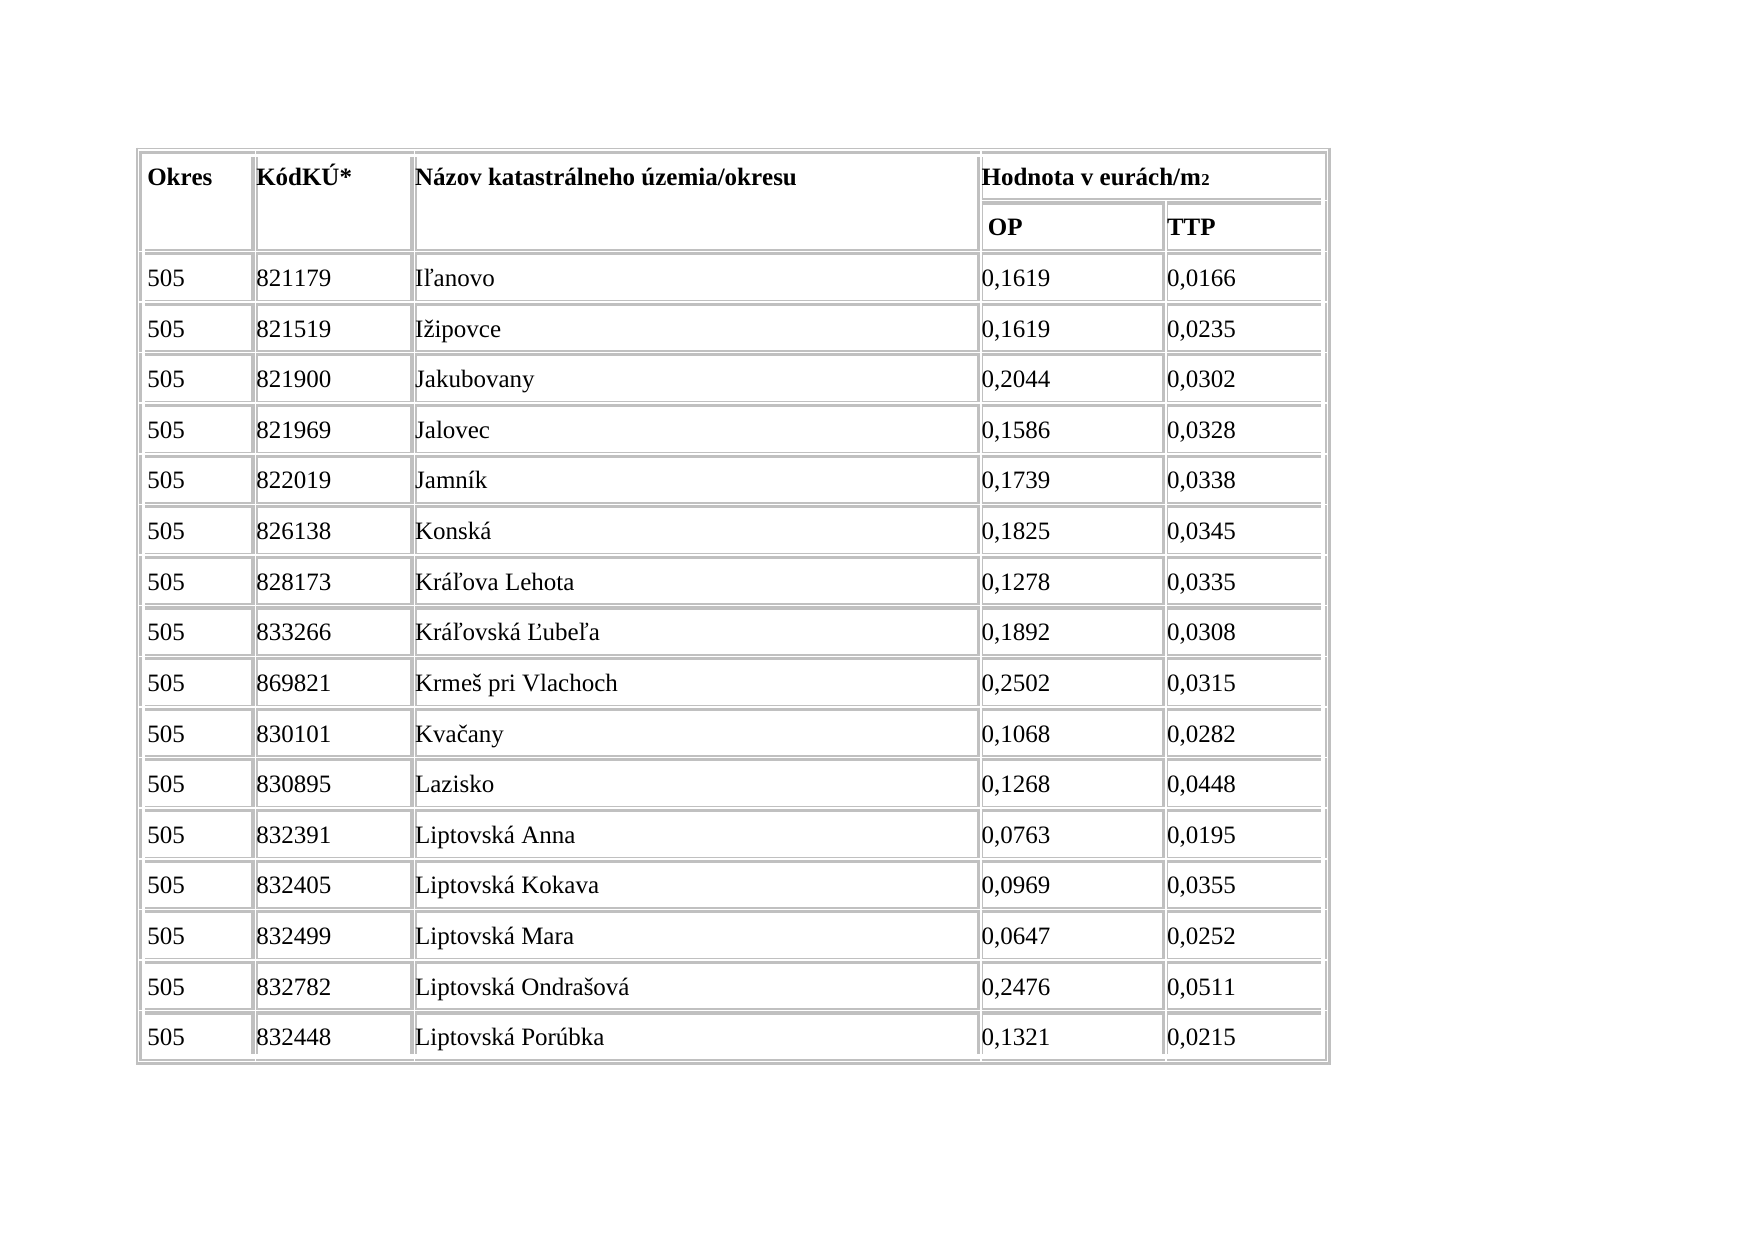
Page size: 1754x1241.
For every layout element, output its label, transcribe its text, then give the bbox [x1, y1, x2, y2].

table_cell Jakubovany [417, 356, 977, 401]
table_cell Jamník [417, 458, 977, 502]
table_cell 0,1619 [983, 255, 1162, 299]
table_cell 832448 [255, 1008, 413, 1059]
table_cell 830101 [258, 711, 410, 755]
table_cell 505 [139, 1008, 254, 1059]
table_cell 0,1278 [983, 559, 1162, 603]
table_cell 505 [139, 603, 254, 654]
table_cell 0,1068 [983, 711, 1162, 755]
table_cell Ižipovce [417, 306, 977, 350]
table_header Okres [142, 154, 254, 249]
table_cell 0,1619 [983, 306, 1162, 350]
table_cell Kvačany [417, 711, 977, 755]
table_cell 505 [139, 705, 254, 755]
table_cell TTP [1165, 198, 1328, 249]
table_cell 505 [139, 958, 254, 1008]
table_cell 0,0335 [1165, 553, 1328, 603]
table_header Hodnota v eurách/m2 [980, 149, 1328, 198]
table_cell 505 [139, 300, 254, 350]
table_cell 505 [139, 654, 254, 704]
table_cell 0,0338 [1165, 451, 1328, 502]
table_cell 0,1321 [980, 1008, 1165, 1059]
table_cell 828173 [258, 559, 410, 603]
table_cell 832782 [258, 964, 410, 1008]
table_cell 505 [139, 451, 254, 502]
table_cell 0,1268 [983, 761, 1162, 806]
table_cell 0,0448 [1165, 755, 1328, 806]
table_cell 869821 [258, 660, 410, 704]
table_cell Kráľova Lehota [417, 559, 977, 603]
table_cell Liptovská Anna [417, 812, 977, 856]
table_cell 505 [139, 502, 254, 553]
table_cell 826138 [258, 508, 410, 553]
table_cell 0,0195 [1165, 806, 1328, 856]
table_cell 505 [139, 755, 254, 806]
table_cell Iľanovo [417, 255, 977, 299]
table_cell Konská [417, 508, 977, 553]
table_cell 0,0235 [1165, 300, 1328, 350]
table_cell 0,0215 [1165, 1008, 1328, 1059]
table_cell 0,2502 [983, 660, 1162, 704]
table_cell 0,2044 [983, 356, 1162, 401]
table_cell 0,0345 [1165, 502, 1328, 553]
table_cell 0,0763 [983, 812, 1162, 856]
table_cell 0,0328 [1165, 401, 1328, 451]
table_cell 0,1739 [983, 458, 1162, 502]
table_cell 0,0302 [1165, 350, 1328, 401]
table_cell 821900 [258, 356, 410, 401]
table_cell 0,2476 [983, 964, 1162, 1008]
table_cell Lazisko [417, 761, 977, 806]
table_cell 821179 [258, 255, 410, 299]
table_header KódKÚ* [255, 149, 413, 249]
table_cell 832499 [258, 913, 410, 958]
table_cell 0,0308 [1165, 603, 1328, 654]
table_cell 0,1892 [983, 610, 1162, 654]
table_cell 505 [139, 907, 254, 958]
table_header Názov katastrálneho územia/okresu [414, 149, 980, 249]
table_cell 0,0315 [1165, 654, 1328, 704]
table_cell 822019 [258, 458, 410, 502]
table_cell 0,0252 [1165, 907, 1328, 958]
table_cell Krmeš pri Vlachoch [417, 660, 977, 704]
table_cell 0,0166 [1165, 249, 1328, 299]
table_cell 505 [139, 553, 254, 603]
table_cell 832391 [258, 812, 410, 856]
table_cell Liptovská Kokava [417, 863, 977, 907]
table_cell Liptovská Porúbka [414, 1008, 980, 1059]
table_cell Liptovská Ondrašová [417, 964, 977, 1008]
table_cell 505 [139, 249, 254, 299]
table_cell 0,0282 [1165, 705, 1328, 755]
table_cell 833266 [258, 610, 410, 654]
table_cell 821969 [258, 407, 410, 451]
table_cell OP [983, 205, 1162, 249]
table_cell 0,0355 [1165, 856, 1328, 907]
table_cell 0,0647 [983, 913, 1162, 958]
table_cell 0,0511 [1165, 958, 1328, 1008]
table_cell 0,1586 [983, 407, 1162, 451]
table_cell 0,1825 [983, 508, 1162, 553]
table_cell 505 [139, 401, 254, 451]
table_cell Liptovská Mara [417, 913, 977, 958]
table_cell 505 [139, 856, 254, 907]
table_cell 0,0969 [983, 863, 1162, 907]
table_cell 830895 [258, 761, 410, 806]
table_cell Kráľovská Ľubeľa [417, 610, 977, 654]
table_cell 505 [139, 806, 254, 856]
table_cell Jalovec [417, 407, 977, 451]
table_cell 505 [139, 350, 254, 401]
table_cell 821519 [258, 306, 410, 350]
table_cell 832405 [258, 863, 410, 907]
